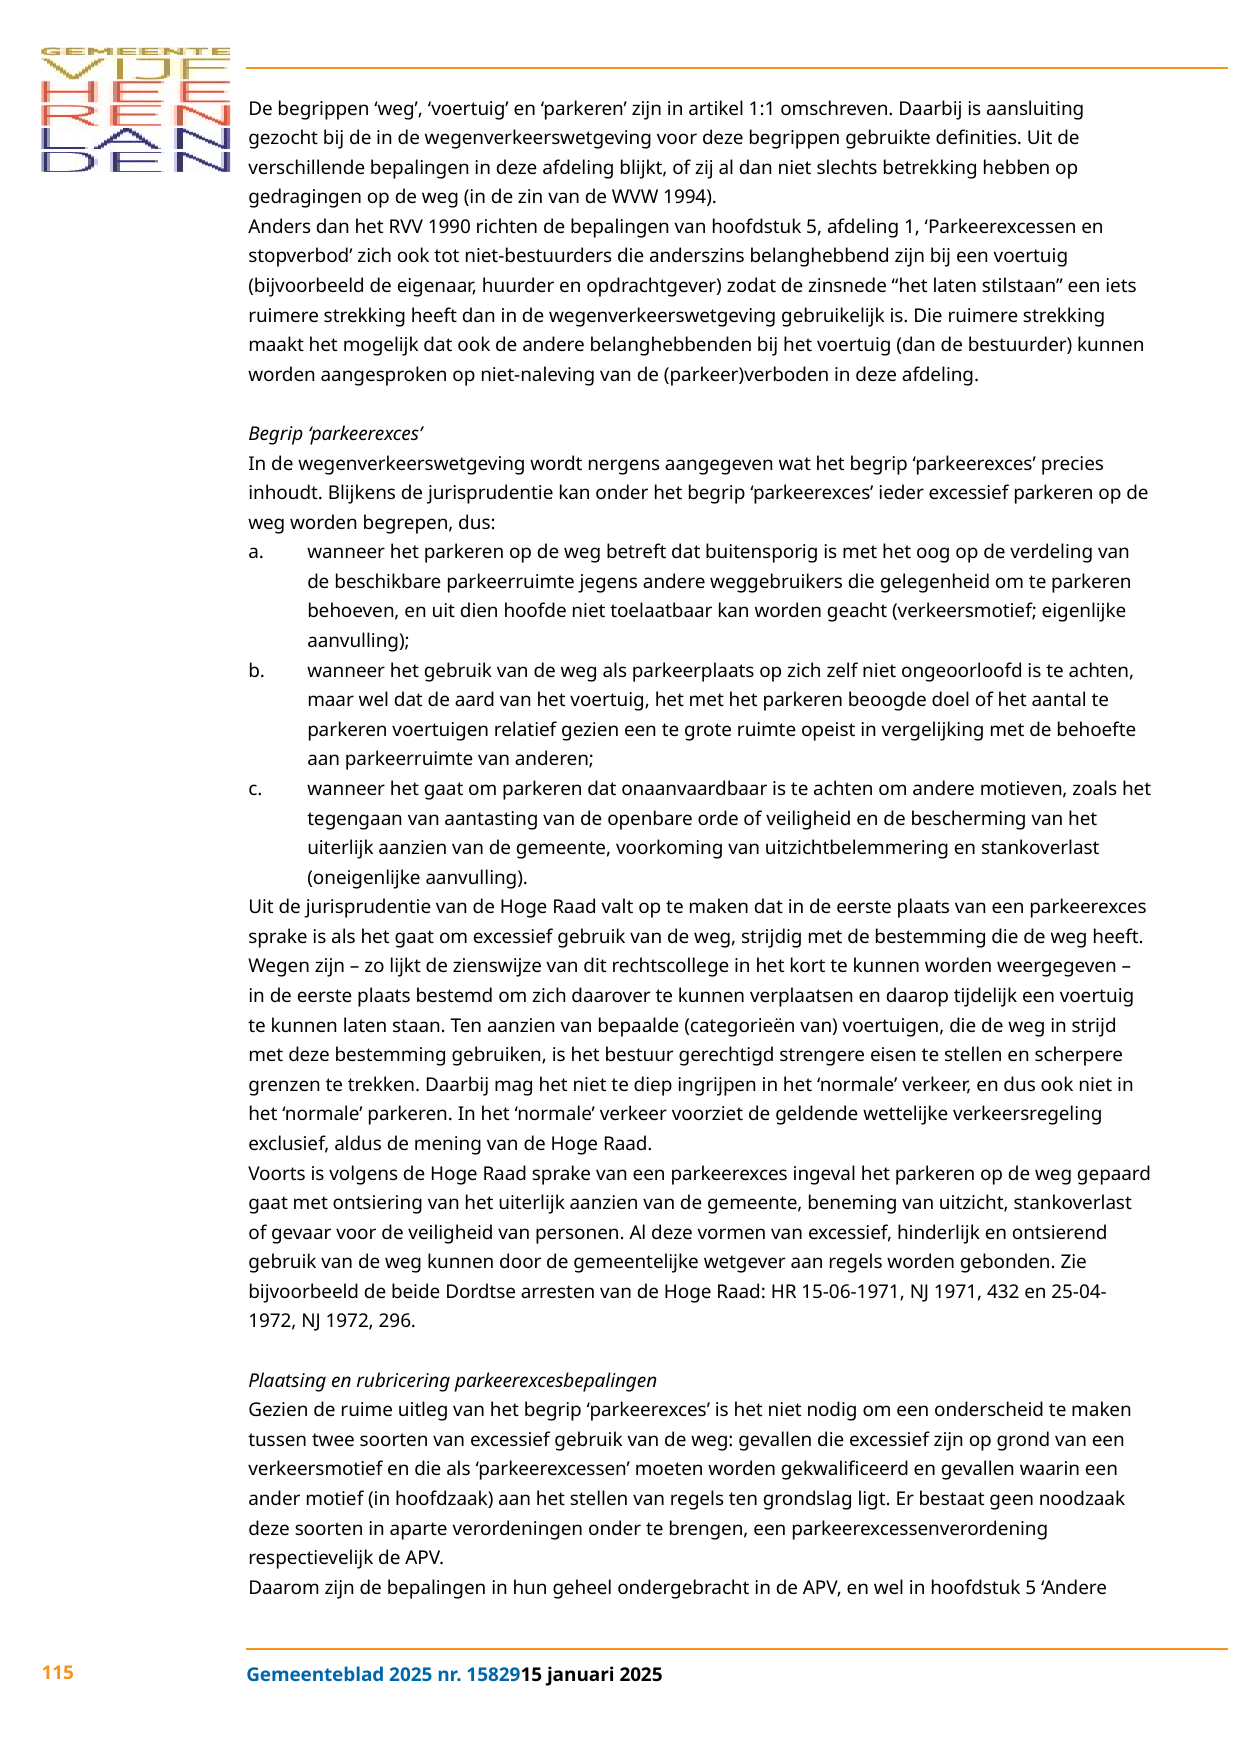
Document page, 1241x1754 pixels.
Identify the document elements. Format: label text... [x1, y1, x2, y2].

text In de wegenverkeerswetgeving wordt nergens aangegeven wat het begrip ‘parkeerexces’ precies inhoudt. Blijkens de jurisprudentie kan onder het begrip ‘parkeerexces’ ieder excessief parkeren op de weg worden begrepen, dus: [248, 450, 1152, 535]
text Gezien de ruime uitleg van het begrip ‘parkeerexces’ is het niet nodig om een onderscheid te maken tussen twee soorten van excessief gebruik van de weg: gevallen die excessief zijn op grond van een verkeersmotief en die als ‘parkeerexcessen’ moeten worden gekwalificeerd en gevallen waarin een ander motief (in hoofdzaak) aan het stellen van regels ten grondslag ligt. Er bestaat geen noodzaak deze soorten in aparte verordeningen onder te brengen, een parkeerexcessenverordening respectievelijk de APV. [248, 1396, 1152, 1570]
text Begrip ‘parkeerexces’ [248, 420, 1152, 446]
text Voorts is volgens de Hoge Raad sprake van een parkeerexces ingeval het parkeren op de weg gepaard gaat met ontsiering van het uiterlijk aanzien van de gemeente, beneming van uitzicht, stankoverlast of gevaar voor de veiligheid van personen. Al deze vormen van excessief, hinderlijk en ontsierend gebruik van de weg kunnen door de gemeentelijke wetgever aan regels worden gebonden. Zie bijvoorbeeld de beide Dordtse arresten van de Hoge Raad: HR 15-06-1971, NJ 1971, 432 en 25-04-1972, NJ 1972, 296. [248, 1160, 1152, 1333]
text Daarom zijn de bepalingen in hun geheel ondergebracht in de APV, en wel in hoofdstuk 5 ‘Andere [248, 1574, 1152, 1600]
text Anders dan het RVV 1990 richten de bepalingen van hoofdstuk 5, afdeling 1, ‘Parkeerexcessen en stopverbod’ zich ook tot niet-bestuurders die anderszins belanghebbend zijn bij een voertuig (bijvoorbeeld de eigenaar, huurder en opdrachtgever) zodat de zinsnede “het laten stilstaan” een iets ruimere strekking heeft dan in de wegenverkeerswetgeving gebruikelijk is. Die ruimere strekking maakt het mogelijk dat ook de andere belanghebbenden bij het voertuig (dan de bestuurder) kunnen worden aangesproken op niet-naleving van de (parkeer)verboden in deze afdeling. [248, 213, 1152, 387]
picture [41, 47, 231, 172]
list wanneer het parkeren op de weg betreft dat buitensporig is met het oog op de verdeling van de beschikbare parkeerruimte jegens andere weggebruikers die gelegenheid om te parkeren behoeven, en uit dien hoofde niet toelaatbaar kan worden geacht (verkeersmotief; eigenlijke aanvulling); [248, 538, 1152, 653]
text De begrippen ‘weg’, ‘voertuig’ en ‘parkeren’ zijn in artikel 1:1 omschreven. Daarbij is aansluiting gezocht bij de in de wegenverkeerswetgeving voor deze begrippen gebruikte definities. Uit de verschillende bepalingen in deze afdeling blijkt, of zij al dan niet slechts betrekking hebben op gedragingen op de weg (in de zin van de WVW 1994). [248, 95, 1152, 209]
text Uit de jurisprudentie van de Hoge Raad valt op te maken dat in de eerste plaats van een parkeerexces sprake is als het gaat om excessief gebruik van de weg, strijdig met de bestemming die de weg heeft. Wegen zijn – zo lijkt de zienswijze van dit rechtscollege in het kort te kunnen worden weergegeven – in de eerste plaats bestemd om zich daarover te kunnen verplaatsen en daarop tijdelijk een voertuig te kunnen laten staan. Ten aanzien van bepaalde (categorieën van) voertuigen, die de weg in strijd met deze bestemming gebruiken, is het bestuur gerechtigd strengere eisen te stellen en scherpere grenzen te trekken. Daarbij mag het niet te diep ingrijpen in het ‘normale’ verkeer, en dus ook niet in het ‘normale’ parkeren. In het ‘normale’ verkeer voorziet de geldende wettelijke verkeersregeling exclusief, aldus de mening van de Hoge Raad. [248, 893, 1152, 1156]
text Plaatsing en rubricering parkeerexcesbepalingen [248, 1367, 1152, 1393]
list wanneer het gaat om parkeren dat onaanvaardbaar is te achten om andere motieven, zoals het tegengaan van aantasting van de openbare orde of veiligheid en de bescherming van het uiterlijk aanzien van de gemeente, voorkoming van uitzichtbelemmering en stankoverlast (oneigenlijke aanvulling). [248, 775, 1152, 890]
list wanneer het gebruik van de weg als parkeerplaats op zich zelf niet ongeoorloofd is te achten, maar wel dat de aard van het voertuig, het met het parkeren beoogde doel of het aantal te parkeren voertuigen relatief gezien een te grote ruimte opeist in vergelijking met de behoefte aan parkeerruimte van anderen; [248, 657, 1152, 771]
